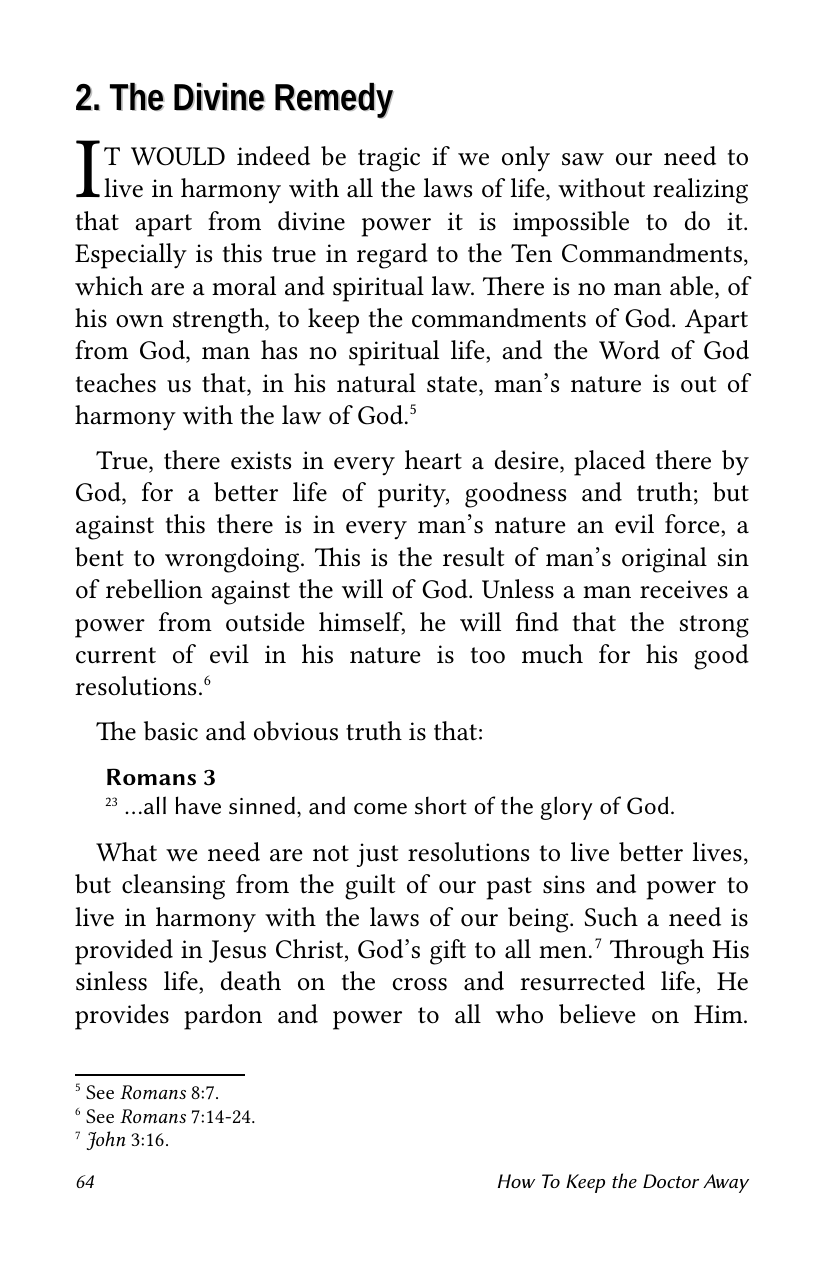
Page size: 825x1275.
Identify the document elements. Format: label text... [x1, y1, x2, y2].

text Romans 3 [105, 763, 750, 792]
text 23 ...all have sinned, and come short of the glory of God. [105, 792, 720, 821]
text See Romans 7:14-24. [75, 1104, 750, 1128]
text See Romans 8:7. [75, 1081, 750, 1104]
title The Divine Remedy [75, 75, 750, 118]
text What we need are not just resolutions to live better lives, but cleansing from the guilt of our past sins and power to live in harmony with the laws of our being. Such a need is provided in Jesus Christ, God’s gift to all men. Through His sinless life, death on the cross and resurrected life, He provides pardon and power to all who believe on Him. [75, 837, 750, 1030]
text True, there exists in every heart a desire, placed there by God, for a better life of purity, goodness and truth; but against this there is in every man’s nature an evil force, a bent to wrongdoing. This is the result of man’s original sin of rebellion against the will of God. Unless a man receives a power from outside himself, he will find that the strong current of evil in his nature is too much for his good resolutions. [75, 445, 750, 702]
text The basic and obvious truth is that: [75, 716, 750, 747]
text John 3:16. [75, 1128, 750, 1152]
text IT WOULD indeed be tragic if we only saw our need to live in harmony with all the laws of life, without realizing that apart from divine power it is impossible to do it. Especially is this true in regard to the Ten Commandments, which are a moral and spiritual law. There is no man able, of his own strength, to keep the commandments of God. Apart from God, man has no spiritual life, and the Word of God teaches us that, in his natural state, man’s nature is out of harmony with the law of God. [75, 141, 750, 431]
